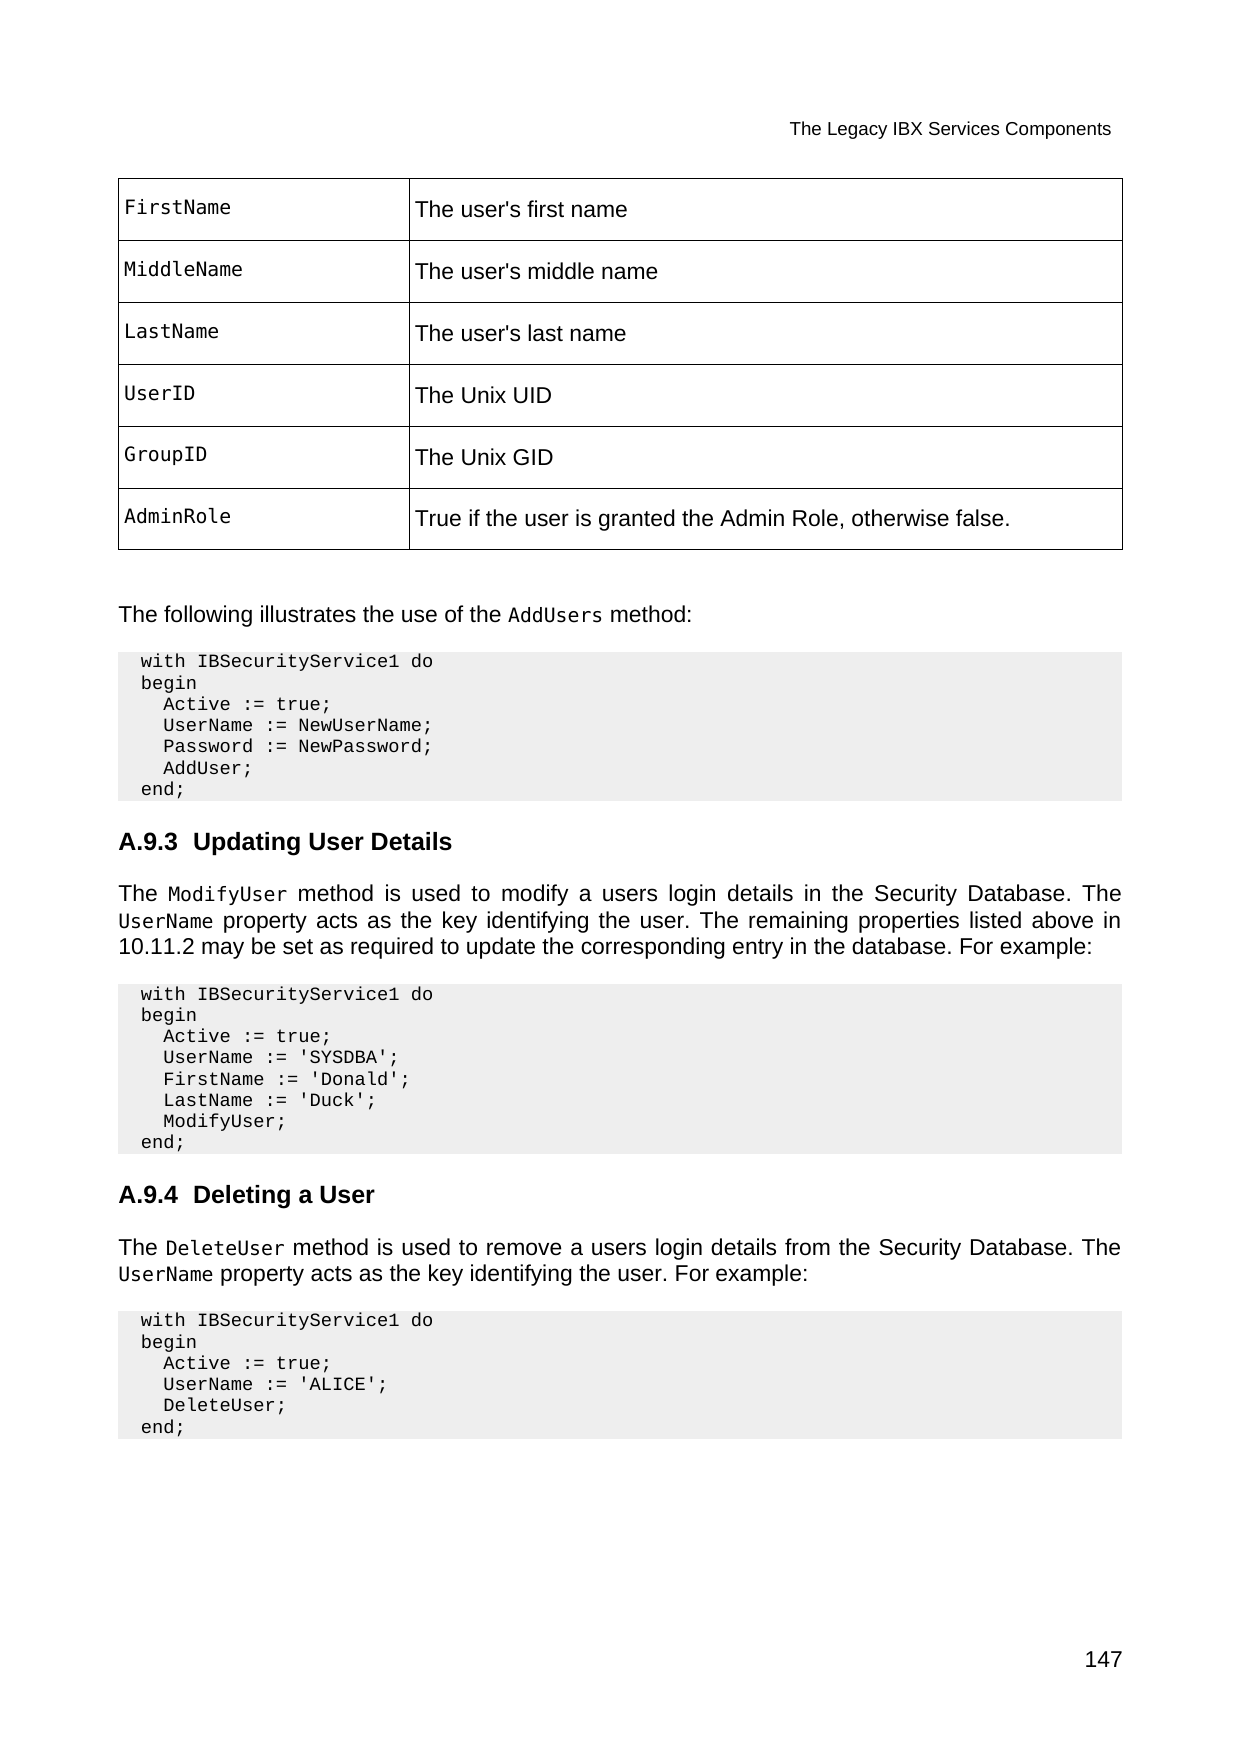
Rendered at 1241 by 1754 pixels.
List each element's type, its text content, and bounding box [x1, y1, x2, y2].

text Active := true; [118, 695, 1122, 716]
table_cell MiddleName [119, 241, 409, 302]
text LastName := 'Duck'; [118, 1091, 1122, 1112]
text with IBSecurityService1 do [118, 652, 1122, 673]
table_cell FirstName [119, 179, 409, 240]
text with IBSecurityService1 do [118, 984, 1122, 1006]
text UserName := 'ALICE'; [118, 1375, 1122, 1396]
text FirstName := 'Donald'; [118, 1069, 1122, 1091]
text AddUser; [118, 758, 1122, 780]
table_cell AdminRole [119, 489, 409, 549]
table_cell The user's middle name [410, 241, 1122, 302]
text with IBSecurityService1 do [118, 1311, 1122, 1332]
table_cell The user's first name [410, 179, 1122, 240]
table_cell The Unix GID [410, 427, 1122, 487]
text UserName := NewUserName; [118, 716, 1122, 737]
table_cell The Unix UID [410, 365, 1122, 426]
text end; [118, 1417, 1122, 1439]
text DeleteUser; [118, 1396, 1122, 1417]
subtitle Updating User Details [118, 826, 1122, 855]
text end; [118, 780, 1122, 801]
text The ModifyUser method is used to modify a users login details in the Security Database. The UserName property acts as the key identifying the user. The remaining properties listed above in 10.11.2 may be set as required to update the corresponding entry in the database. For example: [118, 880, 1122, 959]
text UserName := 'SYSDBA'; [118, 1048, 1122, 1069]
text begin [118, 1006, 1122, 1027]
text The DeleteUser method is used to remove a users login details from the Security Database. The UserName property acts as the key identifying the user. For example: [118, 1233, 1122, 1286]
text end; [118, 1133, 1122, 1154]
table_cell The user's last name [410, 303, 1122, 364]
table_cell LastName [119, 303, 409, 364]
subtitle Deleting a User [118, 1180, 1122, 1208]
table_cell UserID [119, 365, 409, 426]
text begin [118, 1332, 1122, 1354]
text Active := true; [118, 1354, 1122, 1375]
text The following illustrates the use of the AddUsers method: [118, 601, 1122, 627]
table_cell True if the user is granted the Admin Role, otherwise false. [410, 489, 1122, 549]
text ModifyUser; [118, 1112, 1122, 1133]
table_cell GroupID [119, 427, 409, 487]
text Password := NewPassword; [118, 737, 1122, 758]
text begin [118, 673, 1122, 695]
text Active := true; [118, 1027, 1122, 1048]
